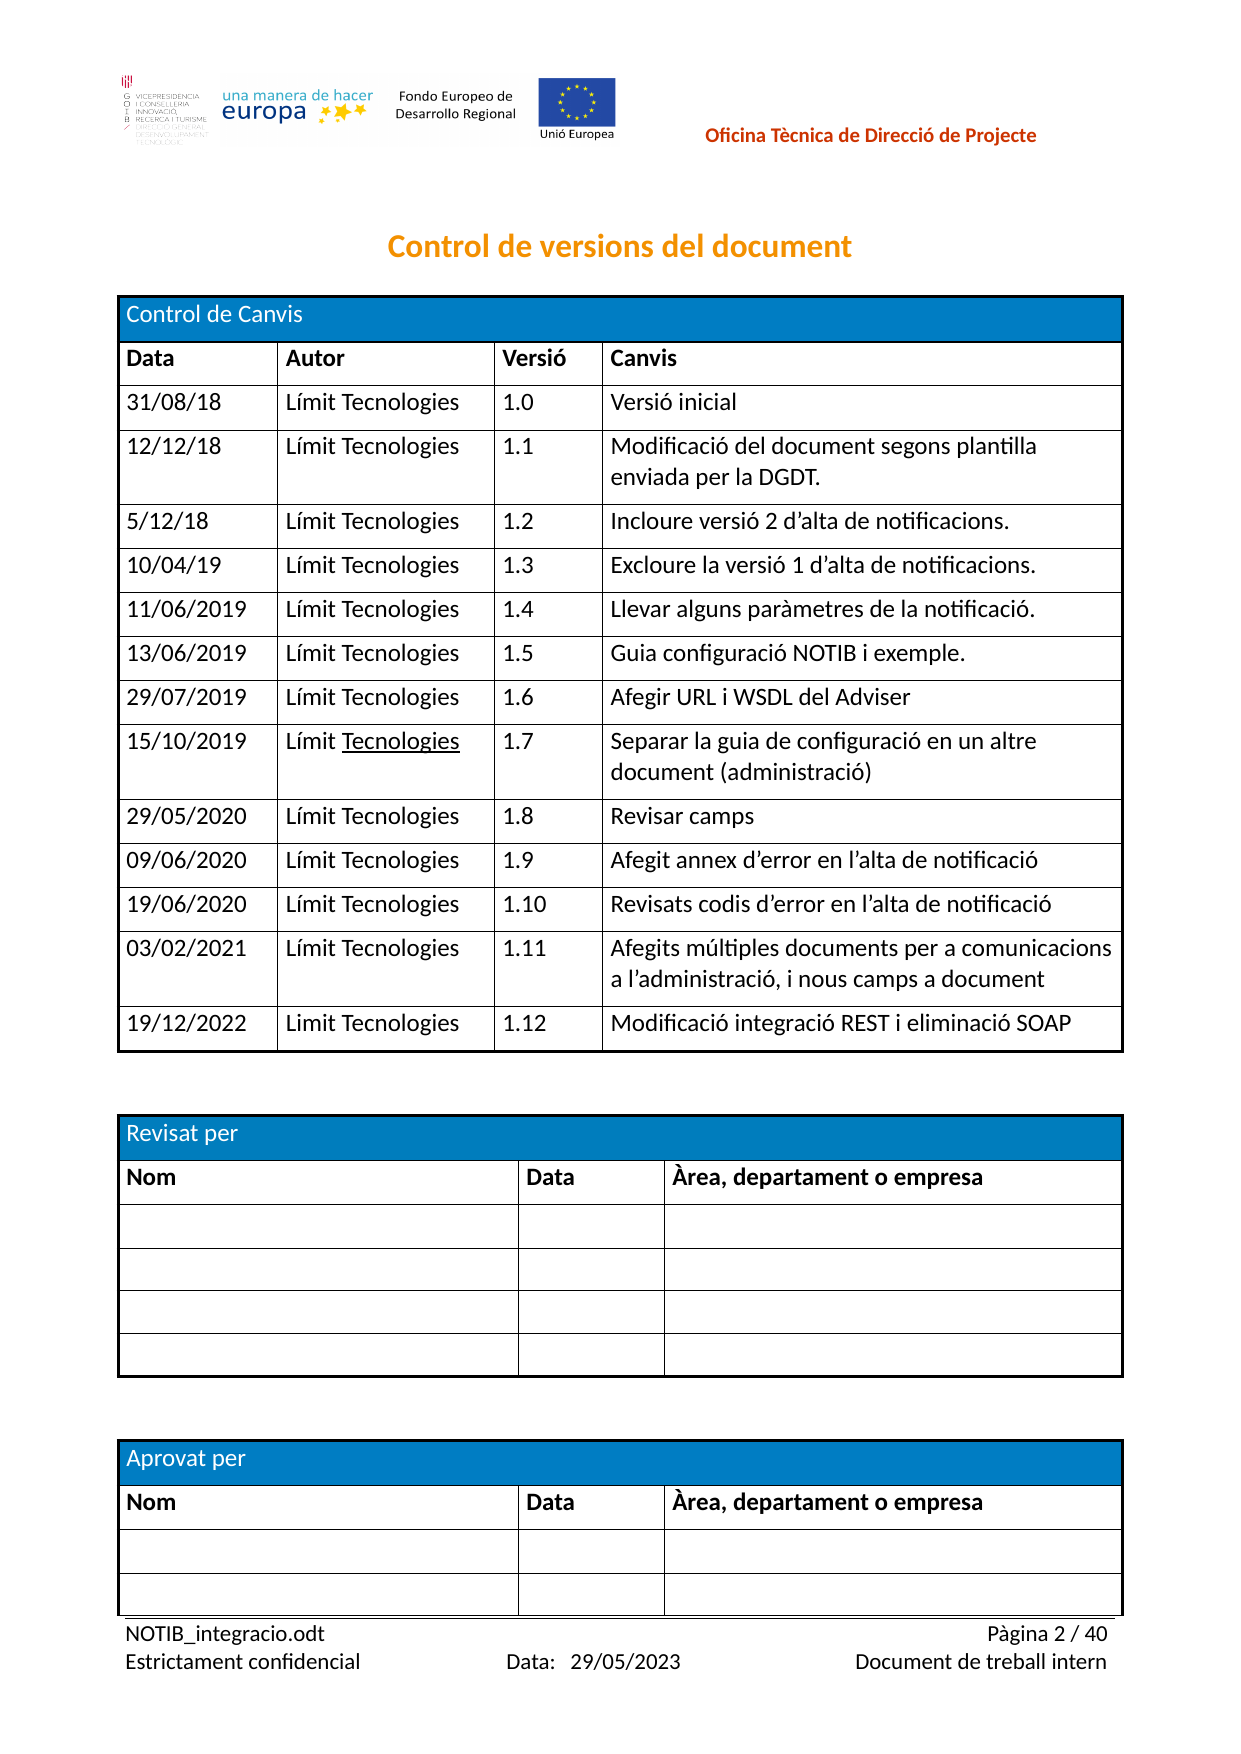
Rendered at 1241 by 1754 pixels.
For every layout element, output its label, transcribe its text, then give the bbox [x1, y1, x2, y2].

table_cell 1.3 [495, 549, 602, 592]
table_cell Versió [495, 343, 602, 385]
table_cell [120, 1205, 518, 1248]
table_cell 09/06/2020 [120, 844, 277, 887]
table_cell Límit Tecnologies [278, 505, 494, 548]
table_cell Límit Tecnologies [278, 888, 494, 931]
table_cell [120, 1574, 518, 1615]
table_cell Nom [120, 1486, 518, 1529]
table_cell Modificació del document segons plantilla enviada per la DGDT. [603, 431, 1121, 504]
table_cell Límit Tecnologies [278, 844, 494, 887]
table_cell Canvis [603, 343, 1121, 385]
table_cell [120, 1530, 518, 1573]
table_cell [519, 1249, 664, 1290]
table_cell 12/12/18 [120, 431, 277, 504]
table_cell 1.4 [495, 593, 602, 636]
picture [118, 73, 213, 147]
table_cell Revisar camps [603, 800, 1121, 843]
table_cell [120, 1249, 518, 1290]
table_cell Incloure versió 2 d’alta de notificacions. [603, 505, 1121, 548]
table_cell 1.5 [495, 637, 602, 680]
table_cell [519, 1530, 664, 1573]
subtitle Control de versions del document [118, 225, 1122, 266]
table_cell 11/06/2019 [120, 593, 277, 636]
table_cell Separar la guia de configuració en un altre document (administració) [603, 725, 1121, 799]
table_cell [519, 1334, 664, 1375]
table_cell 1.1 [495, 431, 602, 504]
table_cell 1.8 [495, 800, 602, 843]
table_cell Límit Tecnologies [278, 725, 494, 799]
table_cell Límit Tecnologies [278, 386, 494, 429]
table_cell 1.0 [495, 386, 602, 429]
table_cell 13/06/2019 [120, 637, 277, 680]
table_cell Límit Tecnologies [278, 637, 494, 680]
table_cell [665, 1205, 1121, 1248]
table_cell 1.7 [495, 725, 602, 799]
table_cell [120, 1291, 518, 1333]
table_cell Excloure la versió 1 d’alta de notificacions. [603, 549, 1121, 592]
table_cell Modificació integració REST i eliminació SOAP [603, 1007, 1121, 1050]
table_cell 29/07/2019 [120, 681, 277, 724]
table_header Aprovat per [120, 1442, 1121, 1485]
table_cell Revisats codis d’error en l’alta de notificació [603, 888, 1121, 931]
table_cell Afegit annex d’error en l’alta de notificació [603, 844, 1121, 887]
table_cell [519, 1205, 664, 1248]
table_cell Autor [278, 343, 494, 385]
table_cell [519, 1291, 664, 1333]
table_cell 19/06/2020 [120, 888, 277, 931]
table_cell 15/10/2019 [120, 725, 277, 799]
table_cell Límit Tecnologies [278, 932, 494, 1006]
table_cell Afegits múltiples documents per a comunicacions a l’administració, i nous camps a document [603, 932, 1121, 1006]
table_cell Àrea, departament o empresa [665, 1161, 1121, 1204]
table_cell 31/08/18 [120, 386, 277, 429]
table_cell [519, 1574, 664, 1615]
table_cell 1.12 [495, 1007, 602, 1050]
table_cell Límit Tecnologies [278, 549, 494, 592]
table_cell [665, 1291, 1121, 1333]
table_cell 10/04/19 [120, 549, 277, 592]
table_cell 1.2 [495, 505, 602, 548]
table_cell Data [120, 343, 277, 385]
table_cell Límit Tecnologies [278, 593, 494, 636]
table_cell 1.6 [495, 681, 602, 724]
table_cell Limit Tecnologies [278, 1007, 494, 1050]
table_cell Límit Tecnologies [278, 681, 494, 724]
table_cell Data [519, 1161, 664, 1204]
table_cell [120, 1334, 518, 1375]
table_cell Versió inicial [603, 386, 1121, 429]
table_cell 19/12/2022 [120, 1007, 277, 1050]
table_cell [665, 1574, 1121, 1615]
table_cell Límit Tecnologies [278, 431, 494, 504]
table_cell Àrea, departament o empresa [665, 1486, 1121, 1529]
table_cell 03/02/2021 [120, 932, 277, 1006]
table_cell Llevar alguns paràmetres de la notificació. [603, 593, 1121, 636]
table_cell 1.11 [495, 932, 602, 1006]
table_cell 1.9 [495, 844, 602, 887]
table_cell Guia configuració NOTIB i exemple. [603, 637, 1121, 680]
table_cell 1.10 [495, 888, 602, 931]
picture [219, 73, 621, 147]
table_cell Nom [120, 1161, 518, 1204]
table_cell [665, 1334, 1121, 1375]
table_cell [665, 1530, 1121, 1573]
table_cell Límit Tecnologies [278, 800, 494, 843]
table_cell Afegir URL i WSDL del Adviser [603, 681, 1121, 724]
table_header Revisat per [120, 1117, 1121, 1160]
table_cell [665, 1249, 1121, 1290]
table_cell Data [519, 1486, 664, 1529]
table_header Control de Canvis [120, 298, 1121, 341]
table_cell 5/12/18 [120, 505, 277, 548]
table_cell 29/05/2020 [120, 800, 277, 843]
